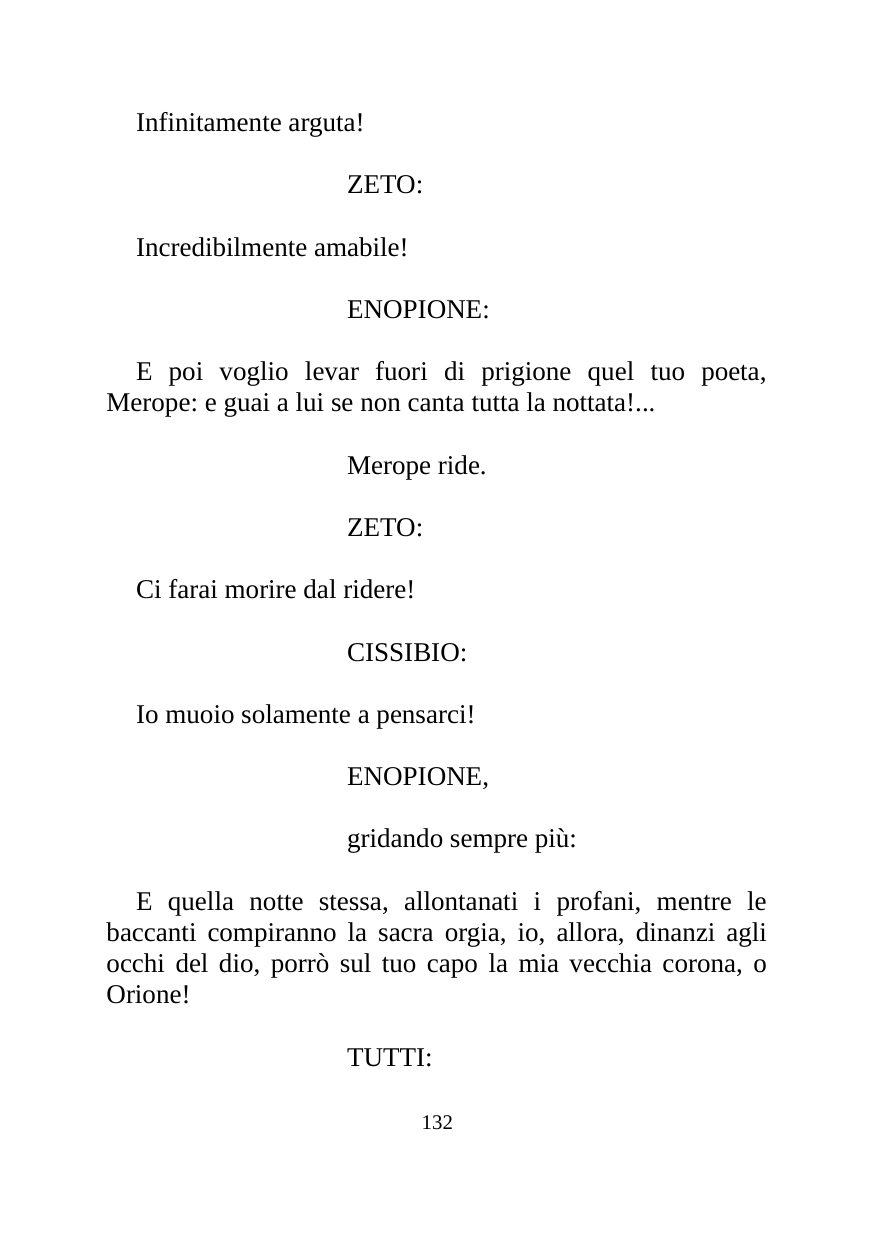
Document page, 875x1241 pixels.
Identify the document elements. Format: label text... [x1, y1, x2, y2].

text TUTTI: [347, 1041, 768, 1072]
text ENOPIONE, [347, 760, 768, 791]
text E poi voglio levar fuori di prigione quel tuo poeta, Merope: e guai a lui se non canta tutta la nottata!... [106, 355, 768, 418]
text ZETO: [347, 511, 768, 542]
text ENOPIONE: [347, 293, 768, 324]
text Merope ride. [347, 449, 768, 480]
text Ci farai morire dal ridere! [106, 573, 768, 604]
text gridando sempre più: [347, 823, 768, 854]
text Infinitamente arguta! [106, 106, 768, 137]
text CISSIBIO: [347, 636, 768, 667]
text Io muoio solamente a pensarci! [106, 698, 768, 729]
text ZETO: [347, 168, 768, 200]
text Incredibilmente amabile! [106, 231, 768, 262]
text E quella notte stessa, allontanati i profani, mentre le baccanti compiranno la sacra orgia, io, allora, dinanzi agli occhi del dio, porrò sul tuo capo la mia vecchia corona, o Orione! [106, 885, 768, 1009]
